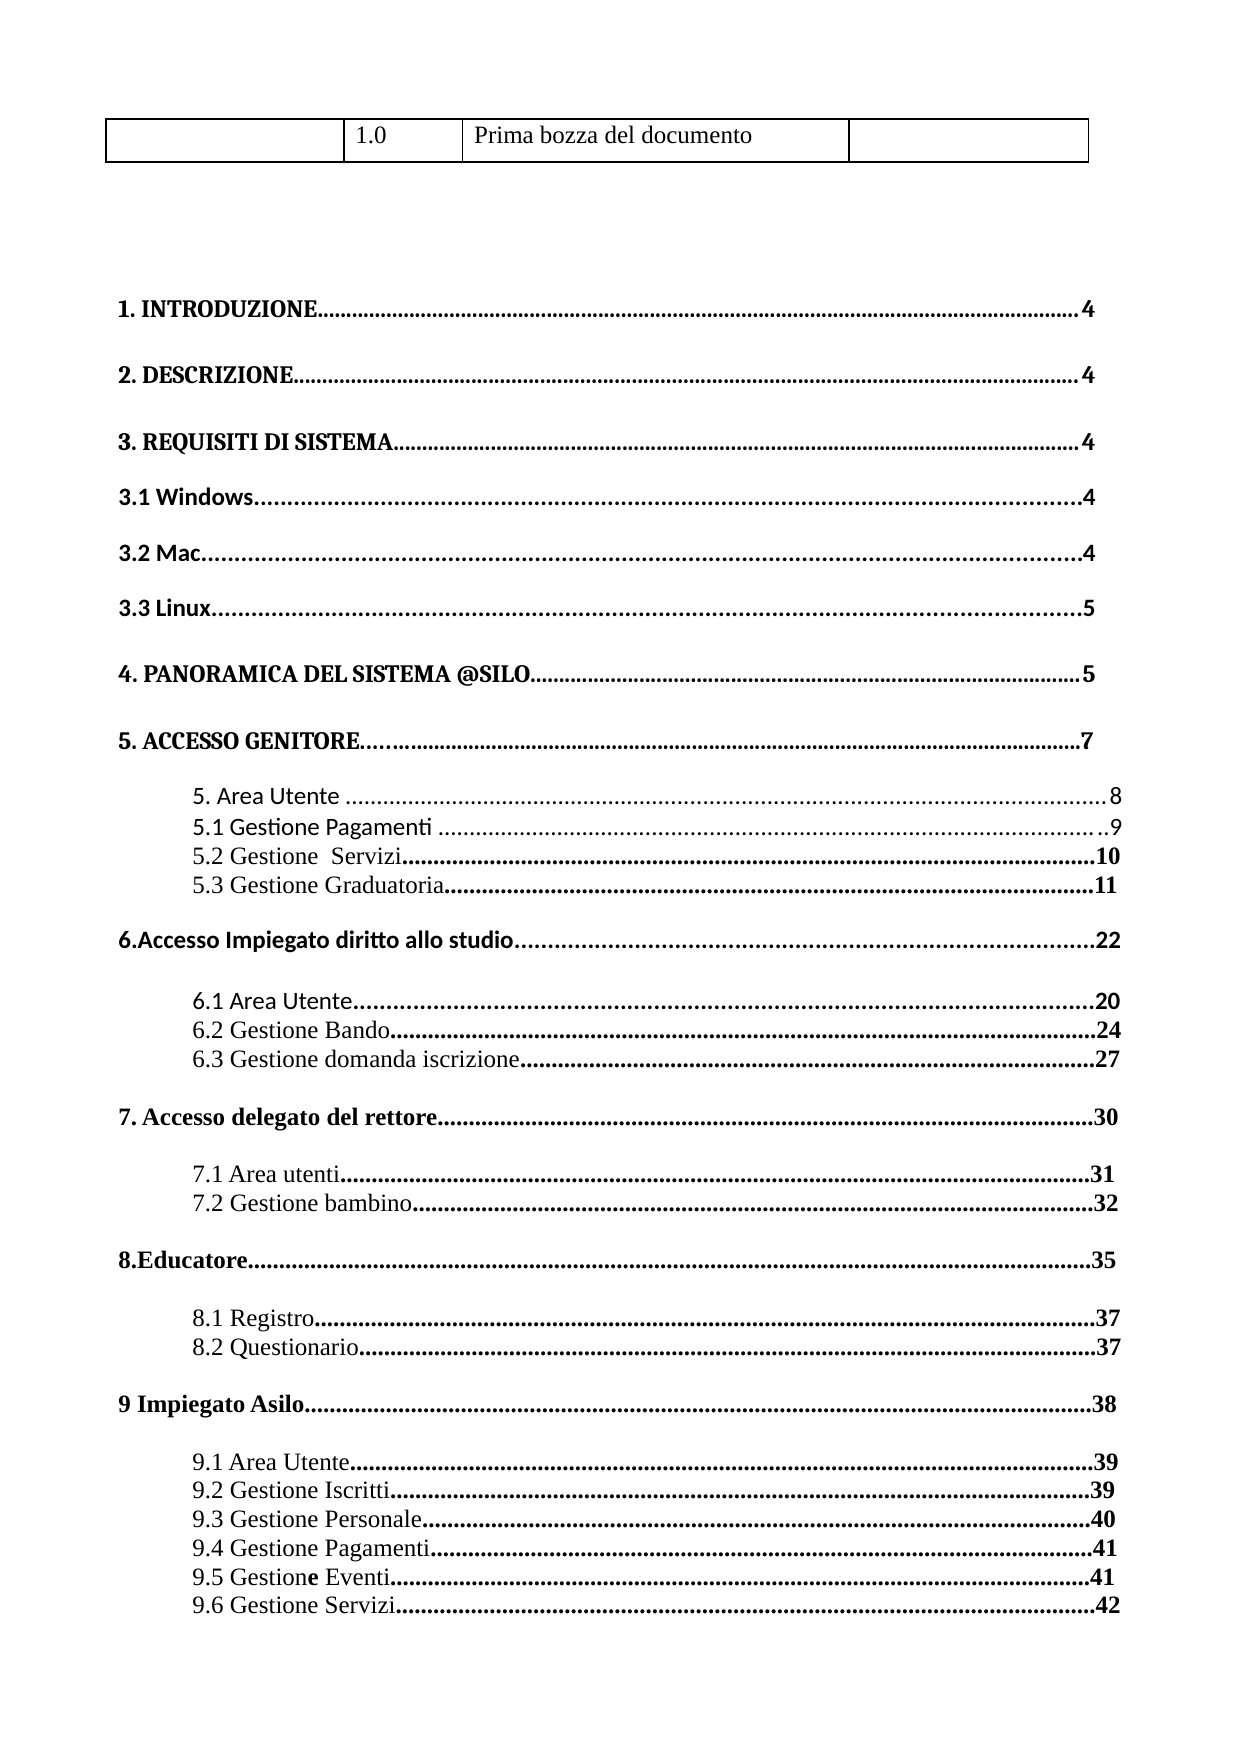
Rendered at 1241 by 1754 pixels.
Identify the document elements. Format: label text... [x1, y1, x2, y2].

table_cell Prima bozza del documento [463, 120, 848, 161]
text 5.1 Gestione Pagamenti ..9 [192, 811, 1122, 841]
text 3.1 Windows 4 [118, 481, 1122, 512]
text 4. Panoramica del sistema @silo 5 [118, 660, 1122, 689]
text 9.3 Gestione Personale...........................................................................................................40 [192, 1504, 1122, 1533]
text 2. Descrizione 4 [118, 361, 1122, 390]
text 9 Impiegato Asilo..............................................................................................................................38 [118, 1389, 1122, 1418]
text 1. Introduzione 4 [118, 295, 1122, 324]
text 6.2 Gestione Bando.................................................................................................................24 [192, 1015, 1122, 1044]
table_cell 1.0 [345, 120, 462, 161]
text 6.3 Gestione domanda iscrizione............................................................................................27 [192, 1044, 1122, 1073]
text 8.2 Questionario......................................................................................................................37 [192, 1332, 1122, 1360]
text 3.2 Mac 4 [118, 537, 1122, 567]
text 7.2 Gestione bambino.............................................................................................................32 [192, 1188, 1122, 1217]
text 5. Accesso GENITORE ….....................................................................................................................7 [118, 727, 1122, 755]
text 9.1 Area Utente.......................................................................................................................39 [192, 1447, 1122, 1475]
text 9.4 Gestione Pagamenti..........................................................................................................41 [192, 1533, 1122, 1562]
text 8.1 Registro.............................................................................................................................37 [192, 1303, 1122, 1332]
text 5.3 Gestione Graduatoria........................................................................................................11 [192, 870, 1122, 899]
table_cell [107, 120, 343, 161]
text 8.Educatore.......................................................................................................................................35 [118, 1245, 1122, 1274]
text 3.3 Linux 5 [118, 592, 1122, 623]
text 9.5 Gestione Eventi................................................................................................................41 [192, 1562, 1122, 1590]
text 9.2 Gestione Iscritti................................................................................................................39 [192, 1475, 1122, 1504]
text 6.1 Area Utente...............................................................................................................20 [192, 985, 1122, 1015]
text 3. Requisiti di sistema 4 [118, 427, 1122, 456]
text 7.1 Area utenti........................................................................................................................31 [192, 1159, 1122, 1188]
text 5.2 Gestione Servizi...............................................................................................................10 [192, 841, 1122, 870]
text 7. Accesso delegato del rettore.........................................................................................................30 [118, 1102, 1122, 1130]
table_cell [850, 120, 1088, 161]
text 5. Area Utente 8 [192, 780, 1122, 811]
text 9.6 Gestione Servizi................................................................................................................42 [192, 1590, 1122, 1619]
text 6.Accesso Impiegato diritto allo studio.......................................................................................22 [118, 924, 1122, 954]
